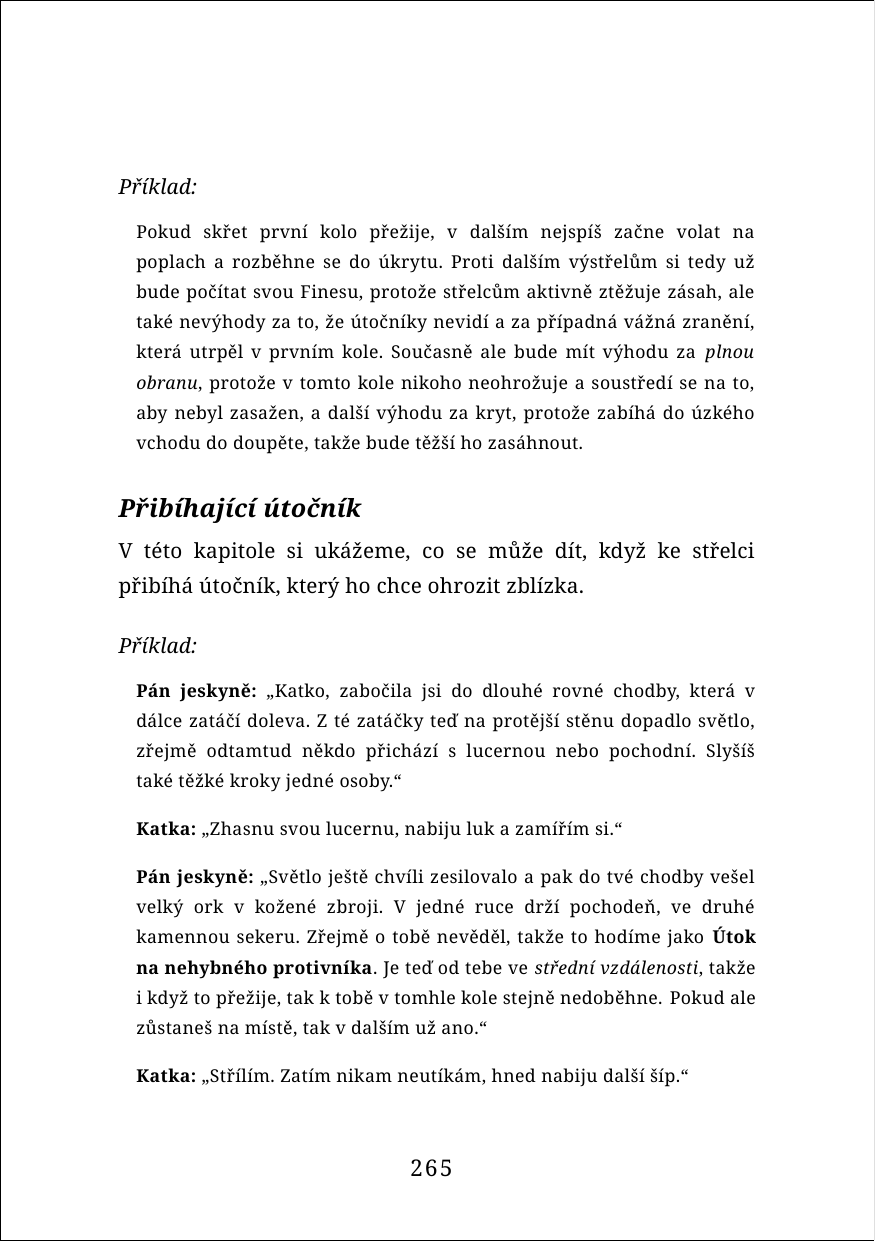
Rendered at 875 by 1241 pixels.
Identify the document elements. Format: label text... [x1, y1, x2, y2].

text Příklad: [118, 631, 756, 659]
text Katka: „Zhasnu svou lucernu, nabiju luk a zamířím si.“ [136, 817, 756, 841]
text Příklad: [118, 172, 756, 200]
text V této kapitole si ukážeme, co se může dít, když ke střelci přibíhá útočník, který ho chce ohrozit zblízka. [118, 536, 756, 600]
subtitle Přibíhající útočník [118, 490, 756, 524]
text Katka: „Střílím. Zatím nikam neutíkám, hned nabiju další šíp.“ [136, 1063, 756, 1088]
text Pokud skřet první kolo přežije, v dalším nejspíš začne volat na poplach a rozběhne se do úkrytu. Proti dalším výstřelům si tedy už bude počítat svou Finesu, protože střelcům aktivně ztěžuje zásah, ale také nevýhody za to, že útočníky nevidí a za případná vážná zranění, která utrpěl v prvním kole. Současně ale bude mít výhodu za plnou obranu, protože v tomto kole nikoho neohrožuje a soustředí se na to, aby nebyl zasažen, a další výhodu za kryt, protože zabíhá do úzkého vchodu do doupěte, takže bude těžší ho zasáhnout. [136, 219, 756, 455]
text Pán jeskyně: „Světlo ještě chvíli zesilovalo a pak do tvé chodby vešel velký ork v kožené zbroji. V jedné ruce drží pochodeň, ve druhé kamennou sekeru. Zřejmě o tobě nevěděl, takže to hodíme jako Útok na nehybného protivníka. Je teď od tebe ve střední vzdálenosti, takže i když to přežije, tak k tobě v tomhle kole stejně nedoběhne. Pokud ale zůstaneš na místě, tak v dalším už ano.“ [136, 864, 756, 1040]
text Pán jeskyně: „Katko, zabočila jsi do dlouhé rovné chodby, která v dálce zatáčí doleva. Z té zatáčky teď na protější stěnu dopadlo světlo, zřejmě odtamtud někdo přichází s lucernou nebo pochodní. Slyšíš také těžké kroky jedné osoby.“ [136, 678, 756, 793]
